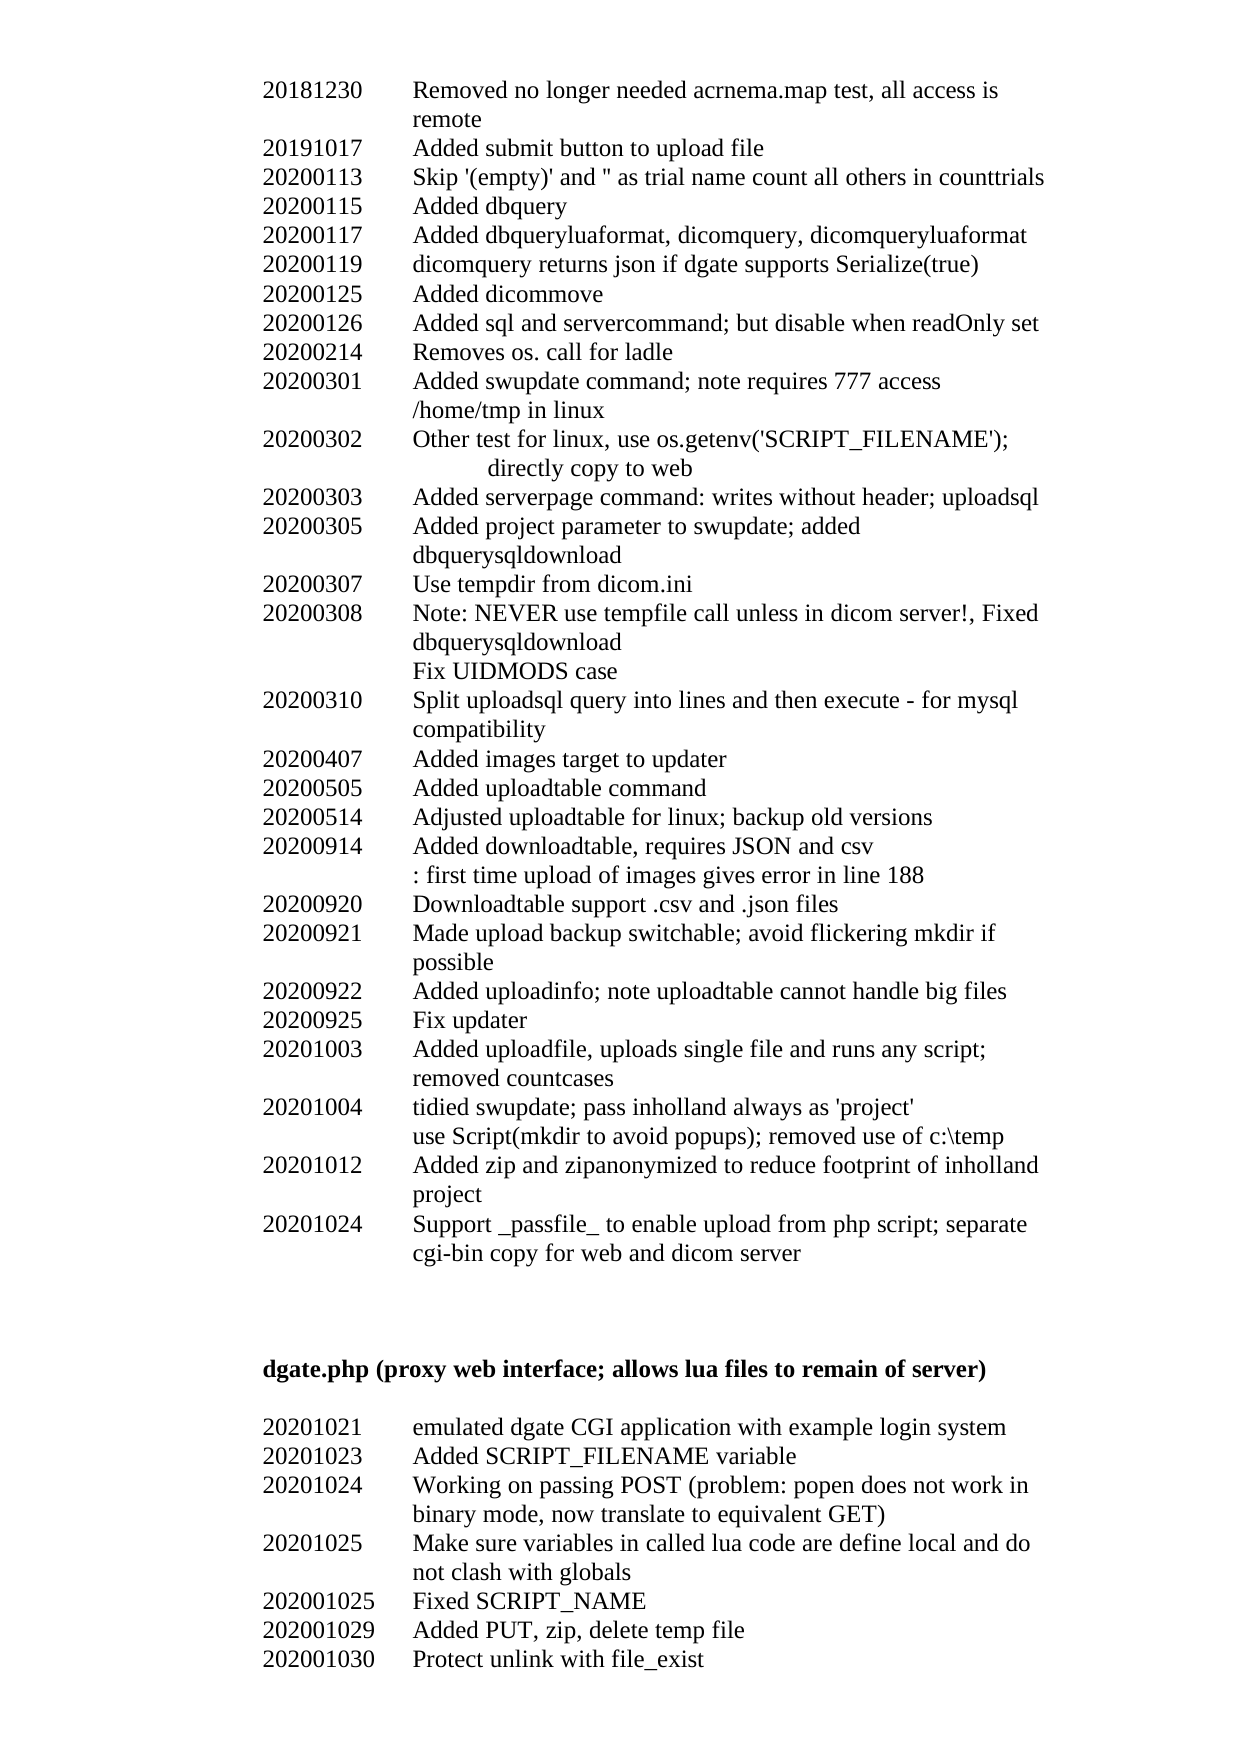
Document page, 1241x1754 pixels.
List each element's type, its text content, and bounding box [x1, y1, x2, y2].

text 20200302 Other test for linux, use os.getenv('SCRIPT_FILENAME'); directly copy to web [187, 424, 1053, 482]
text 20200117 Added dbqueryluaformat, dicomquery, dicomqueryluaformat [187, 220, 1053, 249]
text 20200125 Added dicommove [187, 278, 1053, 307]
text 20200922 Added uploadinfo; note uploadtable cannot handle big files [187, 976, 1053, 1005]
text 20200119 dicomquery returns json if dgate supports Serialize(true) [187, 249, 1053, 278]
text 20200505 Added uploadtable command [187, 772, 1053, 802]
text 20200113 Skip '(empty)' and '' as trial name count all others in counttrials [187, 162, 1053, 191]
text 20200914 Added downloadtable, requires JSON and csv [187, 831, 1053, 860]
text 20201004 tidied swupdate; pass inholland always as 'project' [187, 1092, 1053, 1121]
text 20200310 Split uploadsql query into lines and then execute - for mysql compatibility [187, 685, 1053, 743]
text 20200921 Made upload backup switchable; avoid flickering mkdir if possible [187, 918, 1053, 976]
text Fix UIDMODS case [187, 656, 1053, 685]
text 20200925 Fix updater [187, 1005, 1053, 1034]
text 20181230 Removed no longer needed acrnema.map test, all access is remote [187, 75, 1053, 133]
text 20200126 Added sql and servercommand; but disable when readOnly set [187, 307, 1053, 337]
text use Script(mkdir to avoid popups); removed use of c:\temp [187, 1121, 1053, 1150]
text 20201024 Support _passfile_ to enable upload from php script; separate cgi-bin copy for web and dicom server [187, 1208, 1053, 1267]
text 20200920 Downloadtable support .csv and .json files [187, 889, 1053, 918]
text 202001025 Fixed SCRIPT_NAME [187, 1586, 1053, 1615]
text 20201012 Added zip and zipanonymized to reduce footprint of inholland project [187, 1150, 1053, 1208]
text 20200305 Added project parameter to swupdate; added dbquerysqldownload [187, 511, 1053, 569]
text 20191017 Added submit button to upload file [187, 133, 1053, 162]
text dgate.php (proxy web interface; allows lua files to remain of server) [187, 1354, 1053, 1383]
text 20200214 Removes os. call for ladle [187, 337, 1053, 366]
text 20200303 Added serverpage command: writes without header; uploadsql [187, 482, 1053, 511]
text 202001029 Added PUT, zip, delete temp file 202001030 Protect unlink with file_exist [187, 1615, 1053, 1673]
text 20200407 Added images target to updater [187, 743, 1053, 772]
text 20200115 Added dbquery [187, 191, 1053, 220]
text : first time upload of images gives error in line 188 [187, 860, 1053, 889]
text 20200301 Added swupdate command; note requires 777 access /home/tmp in linux [187, 366, 1053, 424]
text 20200514 Adjusted uploadtable for linux; backup old versions [187, 802, 1053, 831]
text 20200308 Note: NEVER use tempfile call unless in dicom server!, Fixed dbquerysqldownload [187, 598, 1053, 656]
text 20201003 Added uploadfile, uploads single file and runs any script; removed countcases [187, 1034, 1053, 1092]
text 20201021 emulated dgate CGI application with example login system 20201023 Added SCRIPT_FILENAME variable 20201024 Working on passing POST (problem: popen does not work in binary mode, now translate to equivalent GET) 20201025 Make sure variables in called lua code are define local and do not clash with globals [187, 1412, 1053, 1586]
text 20200307 Use tempdir from dicom.ini [187, 569, 1053, 598]
